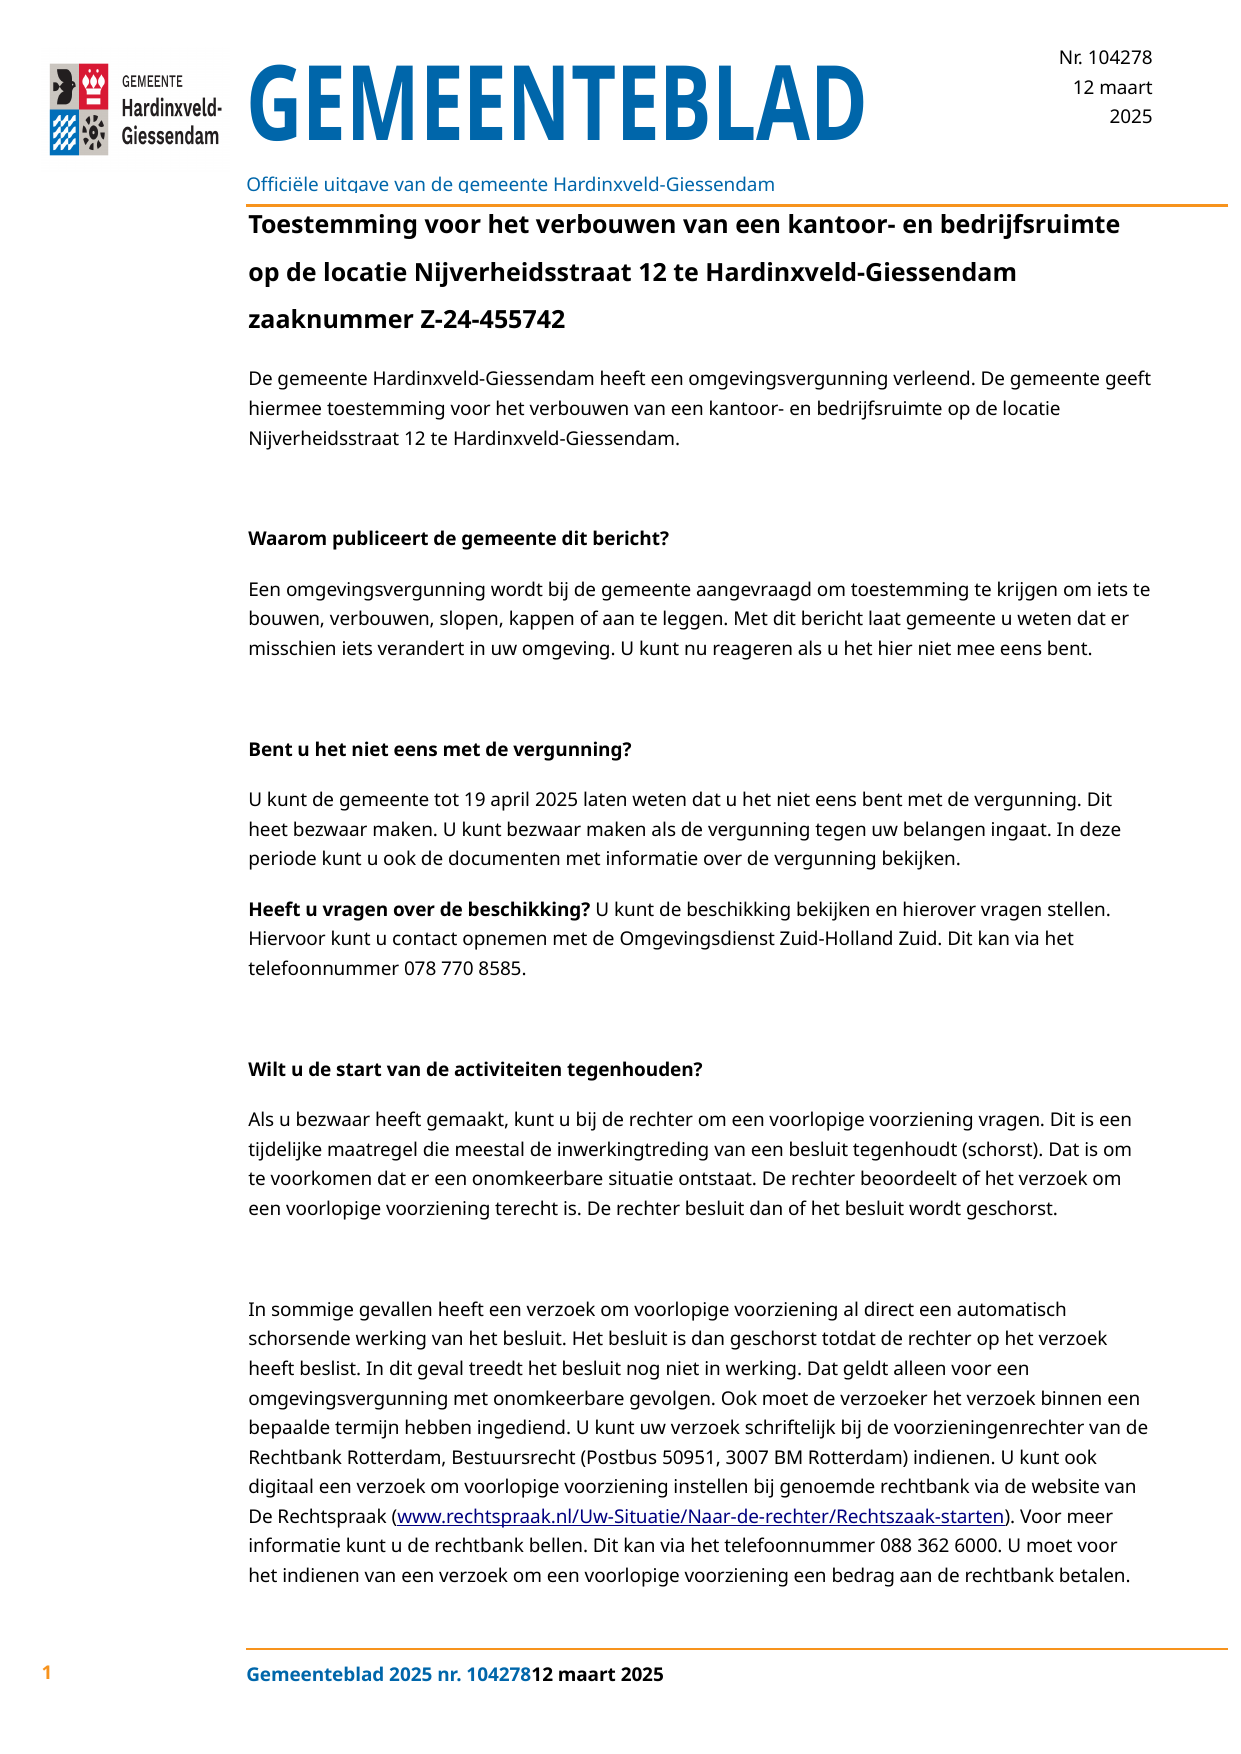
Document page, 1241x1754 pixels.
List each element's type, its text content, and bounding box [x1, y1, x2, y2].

text In sommige gevallen heeft een verzoek om voorlopige voorziening al direct een automatisch schorsende werking van het besluit. Het besluit is dan geschorst totdat de rechter op het verzoek heeft beslist. In dit geval treedt het besluit nog niet in werking. Dat geldt alleen voor een omgevingsvergunning met onomkeerbare gevolgen. Ook moet de verzoeker het verzoek binnen een bepaalde termijn hebben ingediend. U kunt uw verzoek schriftelijk bij de voorzieningenrechter van de Rechtbank Rotterdam, Bestuursrecht (Postbus 50951, 3007 BM Rotterdam) indienen. U kunt ook digitaal een verzoek om voorlopige voorziening instellen bij genoemde rechtbank via de website van De Rechtspraak (www.rechtspraak.nl/Uw-Situatie/Naar-de-rechter/Rechtszaak-starten). Voor meer informatie kunt u de rechtbank bellen. Dit kan via het telefoonnummer 088 362 6000. U moet voor het indienen van een verzoek om een voorlopige voorziening een bedrag aan de rechtbank betalen. [248, 1296, 1152, 1588]
text Heeft u vragen over de beschikking? U kunt de beschikking bekijken en hierover vragen stellen. Hiervoor kunt u contact opnemen met de Omgevingsdienst Zuid-Holland Zuid. Dit kan via het telefoonnummer 078 770 8585. [248, 896, 1152, 981]
text Bent u het niet eens met de vergunning? [248, 736, 1152, 762]
text Toestemming voor het verbouwen van een kantoor- en bedrijfsruimte op de locatie Nijverheidsstraat 12 te Hardinxveld-Giessendam zaaknummer Z-24-455742 [248, 207, 1152, 336]
text Wilt u de start van de activiteiten tegenhouden? [248, 1056, 1152, 1082]
picture [41, 47, 231, 172]
text U kunt de gemeente tot 19 april 2025 laten weten dat u het niet eens bent met de vergunning. Dit heet bezwaar maken. U kunt bezwaar maken als de vergunning tegen uw belangen ingaat. In deze periode kunt u ook de documenten met informatie over de vergunning bekijken. [248, 786, 1152, 871]
text Een omgevingsvergunning wordt bij de gemeente aangevraagd om toestemming te krijgen om iets te bouwen, verbouwen, slopen, kappen of aan te leggen. Met dit bericht laat gemeente u weten dat er misschien iets verandert in uw omgeving. U kunt nu reageren als u het hier niet mee eens bent. [248, 576, 1152, 661]
text Als u bezwaar heeft gemaakt, kunt u bij de rechter om een voorlopige voorziening vragen. Dit is een tijdelijke maatregel die meestal de inwerkingtreding van een besluit tegenhoudt (schorst). Dat is om te voorkomen dat er een onomkeerbare situatie ontstaat. De rechter beoordeelt of het verzoek om een voorlopige voorziening terecht is. De rechter besluit dan of het besluit wordt geschorst. [248, 1106, 1152, 1221]
text Waarom publiceert de gemeente dit bericht? [248, 526, 1152, 551]
text De gemeente Hardinxveld-Giessendam heeft een omgevingsvergunning verleend. De gemeente geeft hiermee toestemming voor het verbouwen van een kantoor- en bedrijfsruimte op de locatie Nijverheidsstraat 12 te Hardinxveld-Giessendam. [248, 366, 1152, 450]
